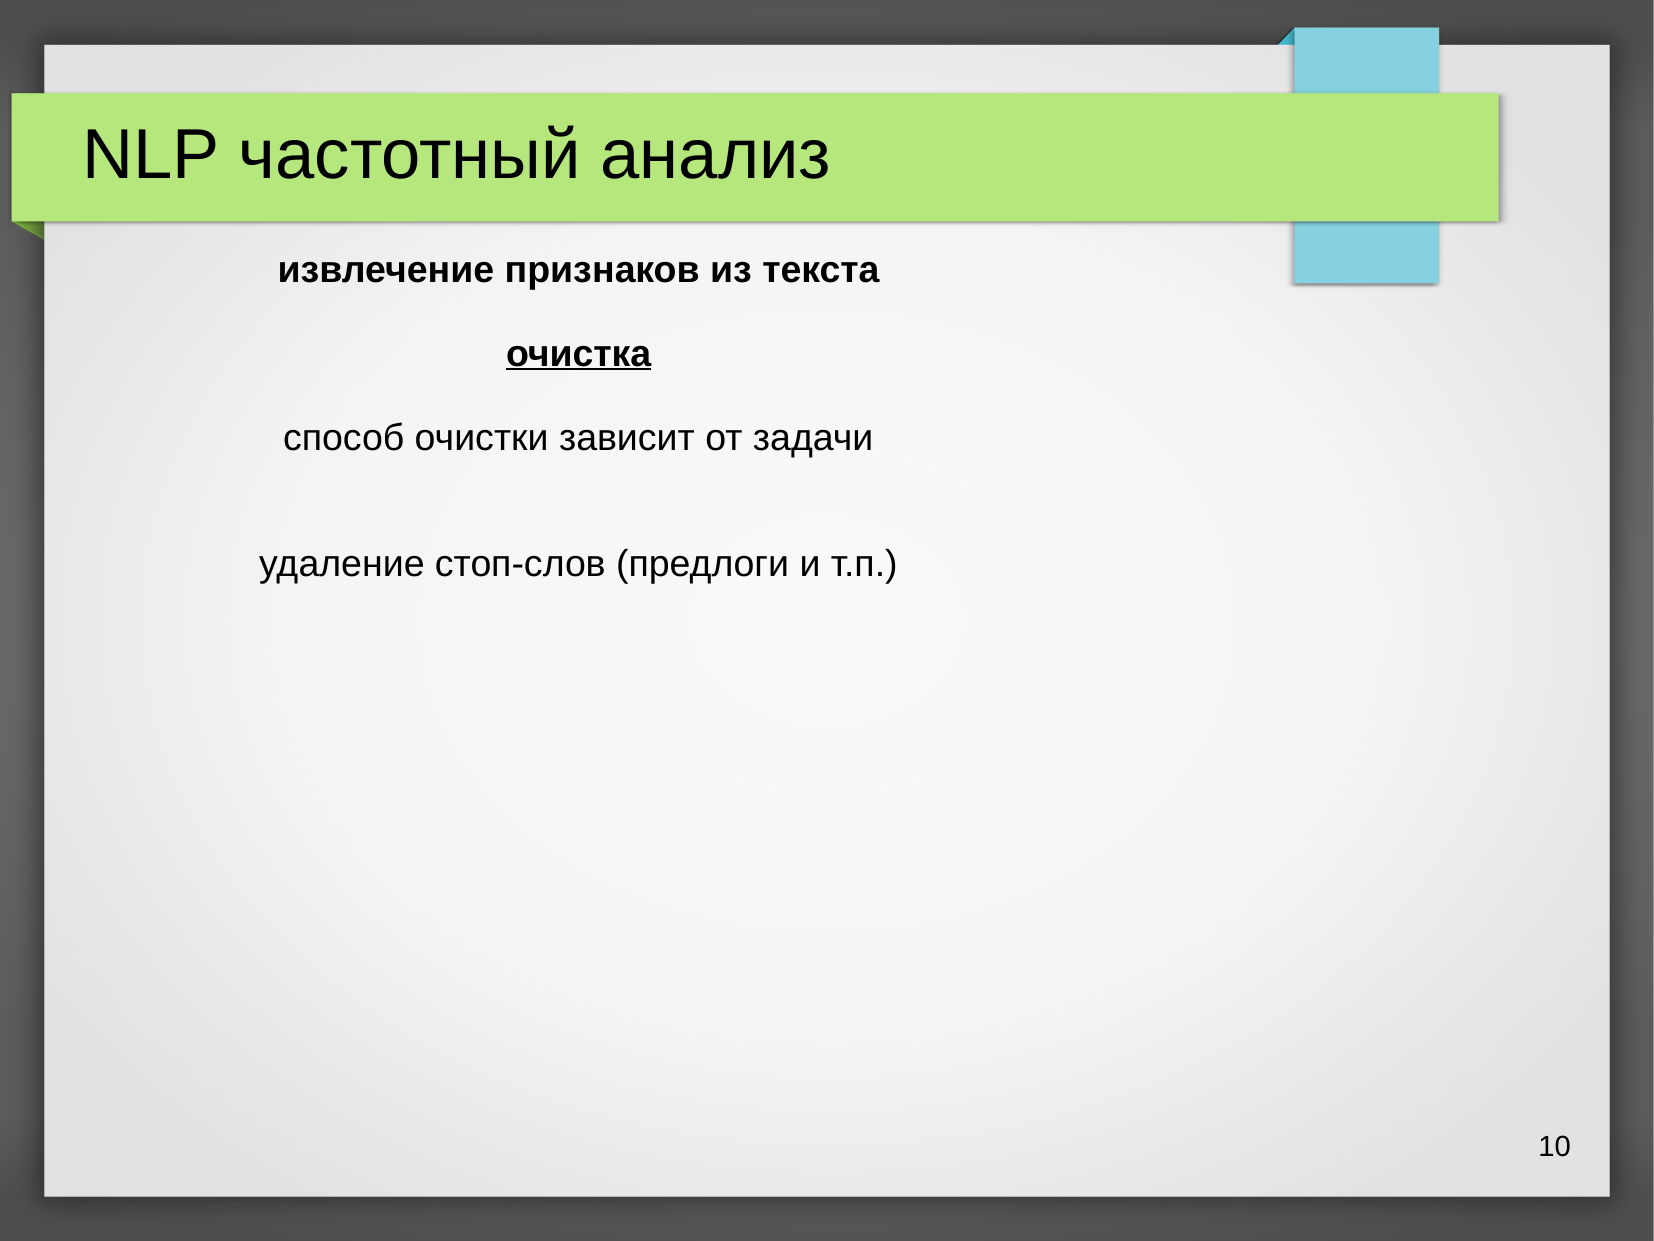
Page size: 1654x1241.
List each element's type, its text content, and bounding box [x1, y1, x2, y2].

text_box извлечение признаков из текста очистка способ очистки зависит от задачи удаление стоп-слов (предлоги и т.п.) [94, 248, 1063, 1111]
picture [0, 0, 1654, 1241]
title NLP частотный анализ [82, 118, 1406, 189]
